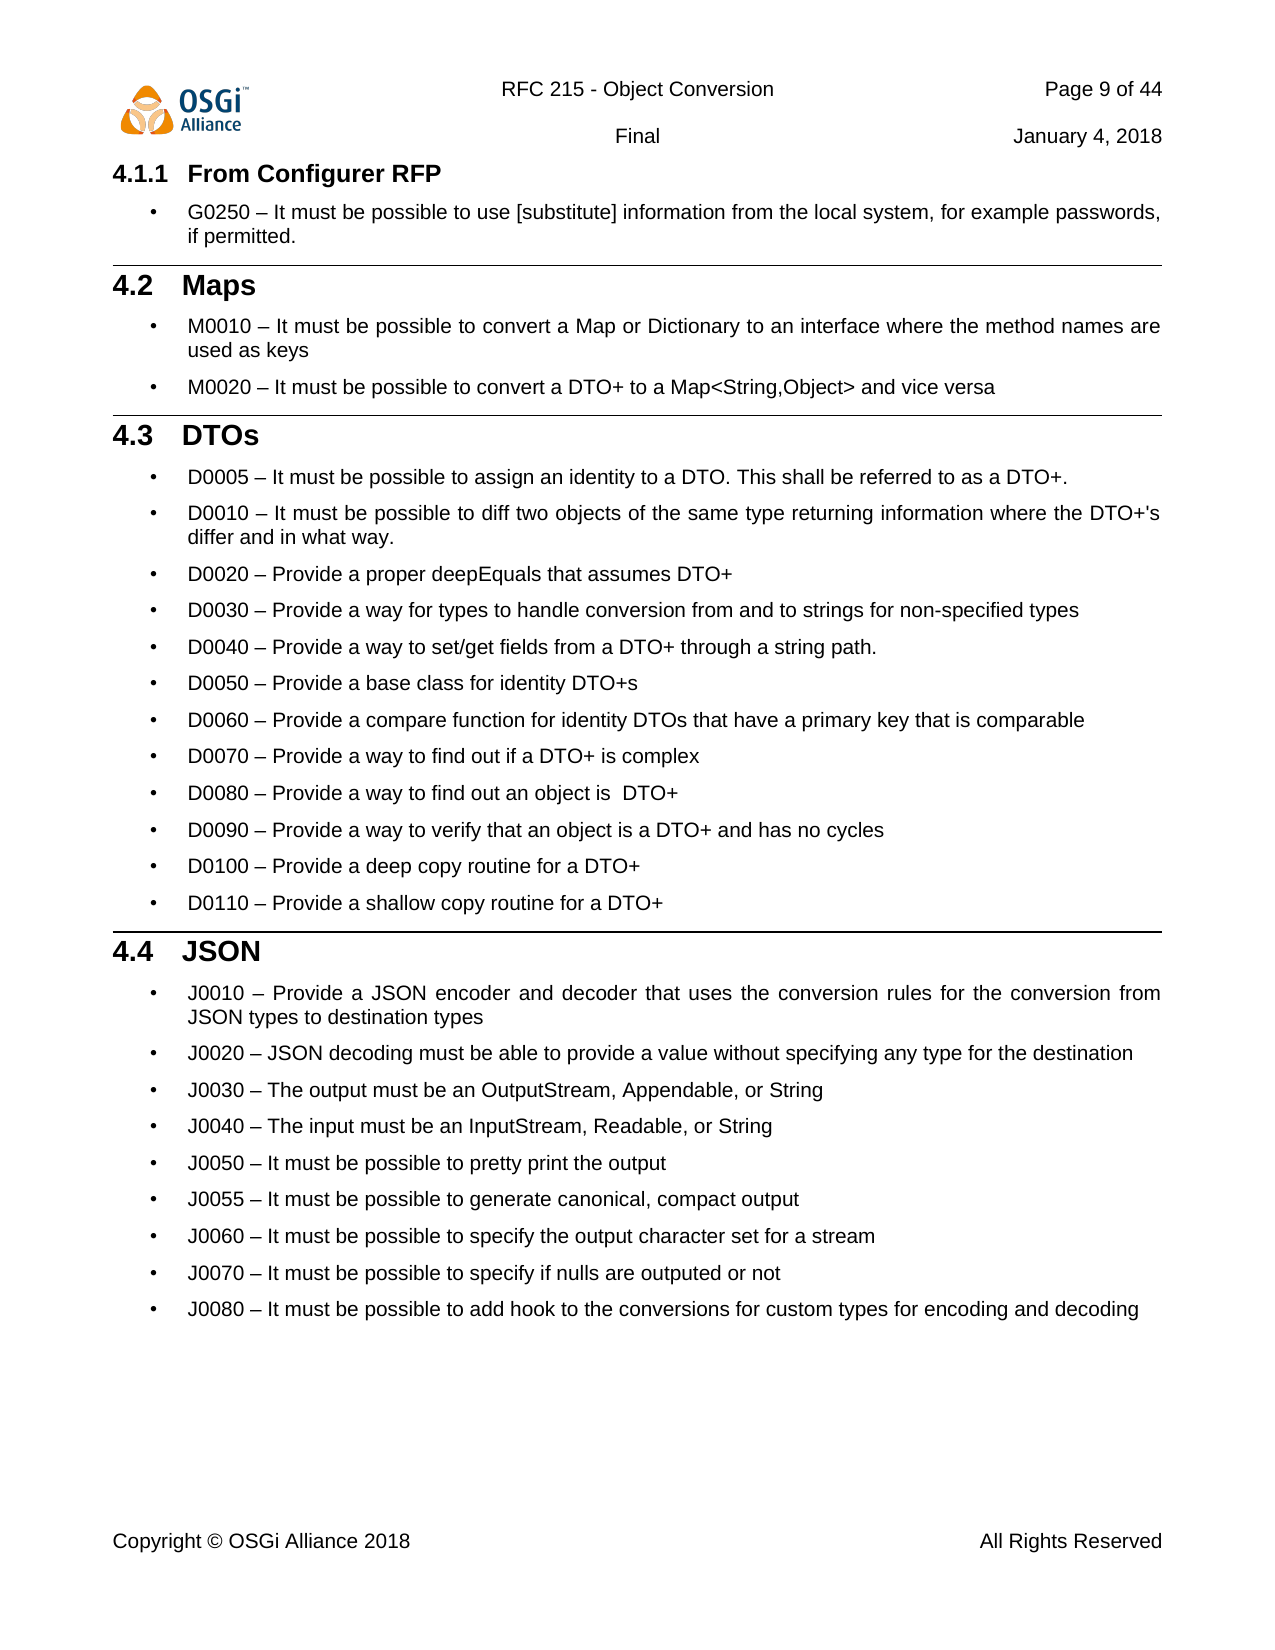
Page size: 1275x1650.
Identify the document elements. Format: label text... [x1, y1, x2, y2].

list J0040 – The input must be an InputStream, Readable, or String [150, 1114, 1162, 1138]
list D0090 – Provide a way to verify that an object is a DTO+ and has no cycles [150, 817, 1162, 842]
list D0060 – Provide a compare function for identity DTOs that have a primary key that is comparable [150, 708, 1162, 732]
list D0080 – Provide a way to find out an object is DTO+ [150, 781, 1162, 805]
list J0030 – The output must be an OutputStream, Appendable, or String [150, 1078, 1162, 1102]
list D0070 – Provide a way to find out if a DTO+ is complex [150, 744, 1162, 768]
list M0010 – It must be possible to convert a Map or Dictionary to an interface where the method names are used as keys [150, 314, 1162, 362]
list D0020 – Provide a proper deepEquals that assumes DTO+ [150, 562, 1162, 586]
list M0020 – It must be possible to convert a DTO+ to a Map<String,Object> and vice versa [150, 374, 1162, 399]
list J0050 – It must be possible to pretty print the output [150, 1151, 1162, 1175]
list J0070 – It must be possible to specify if nulls are outputed or not [150, 1260, 1162, 1284]
subtitle DTOs [112, 416, 1162, 452]
list J0055 – It must be possible to generate canonical, compact output [150, 1187, 1162, 1211]
list D0040 – Provide a way to set/get fields from a DTO+ through a string path. [150, 635, 1162, 659]
subtitle Maps [112, 266, 1162, 302]
list D0050 – Provide a base class for identity DTO+s [150, 671, 1162, 695]
list J0080 – It must be possible to add hook to the conversions for custom types for encoding and decoding [150, 1297, 1162, 1321]
list D0030 – Provide a way for types to handle conversion from and to strings for non-specified types [150, 598, 1162, 622]
list J0020 – JSON decoding must be able to provide a value without specifying any type for the destination [150, 1041, 1162, 1065]
list D0100 – Provide a deep copy routine for a DTO+ [150, 854, 1162, 878]
list D0010 – It must be possible to diff two objects of the same type returning information where the DTO+'s differ and in what way. [150, 501, 1162, 549]
list J0060 – It must be possible to specify the output character set for a stream [150, 1224, 1162, 1248]
subtitle JSON [112, 932, 1162, 968]
list G0250 – It must be possible to use [substitute] information from the local system, for example passwords, if permitted. [150, 200, 1162, 248]
list D0110 – Provide a shallow copy routine for a DTO+ [150, 891, 1162, 915]
list J0010 – Provide a JSON encoder and decoder that uses the conversion rules for the conversion from JSON types to destination types [150, 981, 1162, 1028]
list D0005 – It must be possible to assign an identity to a DTO. This shall be referred to as a DTO+. [150, 464, 1162, 488]
picture [113, 78, 257, 142]
subtitle From Configurer RFP [112, 159, 1162, 188]
